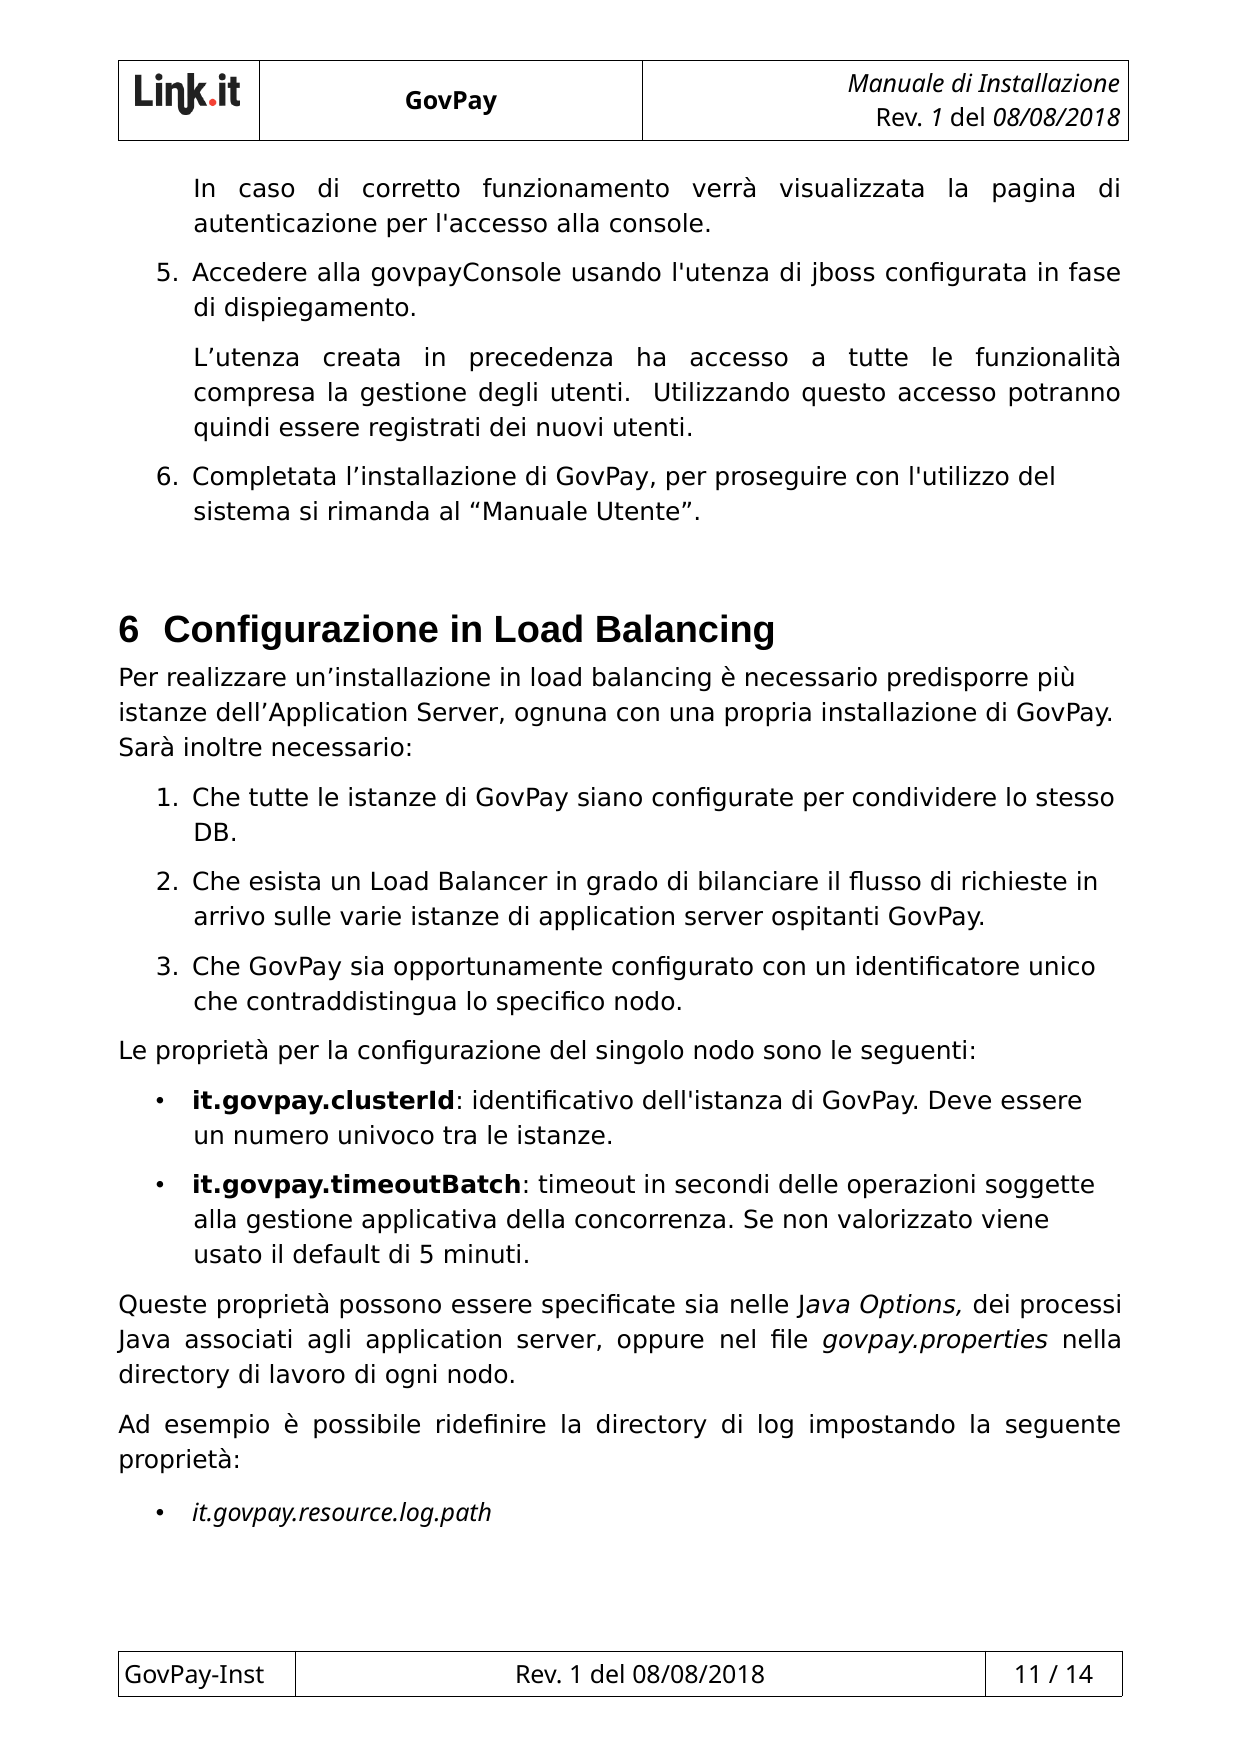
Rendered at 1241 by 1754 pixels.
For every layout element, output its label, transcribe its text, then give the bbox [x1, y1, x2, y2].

text Ad esempio è possibile ridefinire la directory di log impostando la seguente proprietà: [118, 1410, 1122, 1474]
subtitle Configurazione in Load Balancing [118, 607, 1122, 651]
text In caso di corretto funzionamento verrà visualizzata la pagina di autenticazione per l'accesso alla console. [193, 174, 1122, 238]
picture [123, 65, 254, 119]
list Che esista un Load Balancer in grado di bilanciare il flusso di richieste in arrivo sulle varie istanze di application server ospitanti GovPay. [156, 867, 1122, 932]
list Accedere alla govpayConsole usando l'utenza di jboss configurata in fase di dispiegamento. [156, 258, 1122, 322]
list it.govpay.clusterId: identificativo dell'istanza di GovPay. Deve essere un numero univoco tra le istanze. [156, 1086, 1122, 1150]
list it.govpay.timeoutBatch: timeout in secondi delle operazioni soggette alla gestione applicativa della concorrenza. Se non valorizzato viene usato il default di 5 minuti. [156, 1171, 1122, 1270]
list Che tutte le istanze di GovPay siano configurate per condividere lo stesso DB. [156, 783, 1122, 847]
text Le proprietà per la configurazione del singolo nodo sono le seguenti: [118, 1037, 1122, 1066]
text Queste proprietà possono essere specificate sia nelle Java Options, dei processi Java associati agli application server, oppure nel file govpay.properties nella directory di lavoro di ogni nodo. [118, 1290, 1122, 1389]
text Per realizzare un’installazione in load balancing è necessario predisporre più istanze dell’Application Server, ognuna con una propria installazione di GovPay. Sarà inoltre necessario: [118, 663, 1122, 762]
list it.govpay.resource.log.path [156, 1494, 1122, 1528]
list Completata l’installazione di GovPay, per proseguire con l'utilizzo del sistema si rimanda al “Manuale Utente”. [156, 462, 1122, 527]
list L’utenza creata in precedenza ha accesso a tutte le funzionalità compresa la gestione degli utenti. Utilizzando questo accesso potranno quindi essere registrati dei nuovi utenti. [156, 343, 1122, 442]
list Che GovPay sia opportunamente configurato con un identificatore unico che contraddistingua lo specifico nodo. [156, 952, 1122, 1016]
